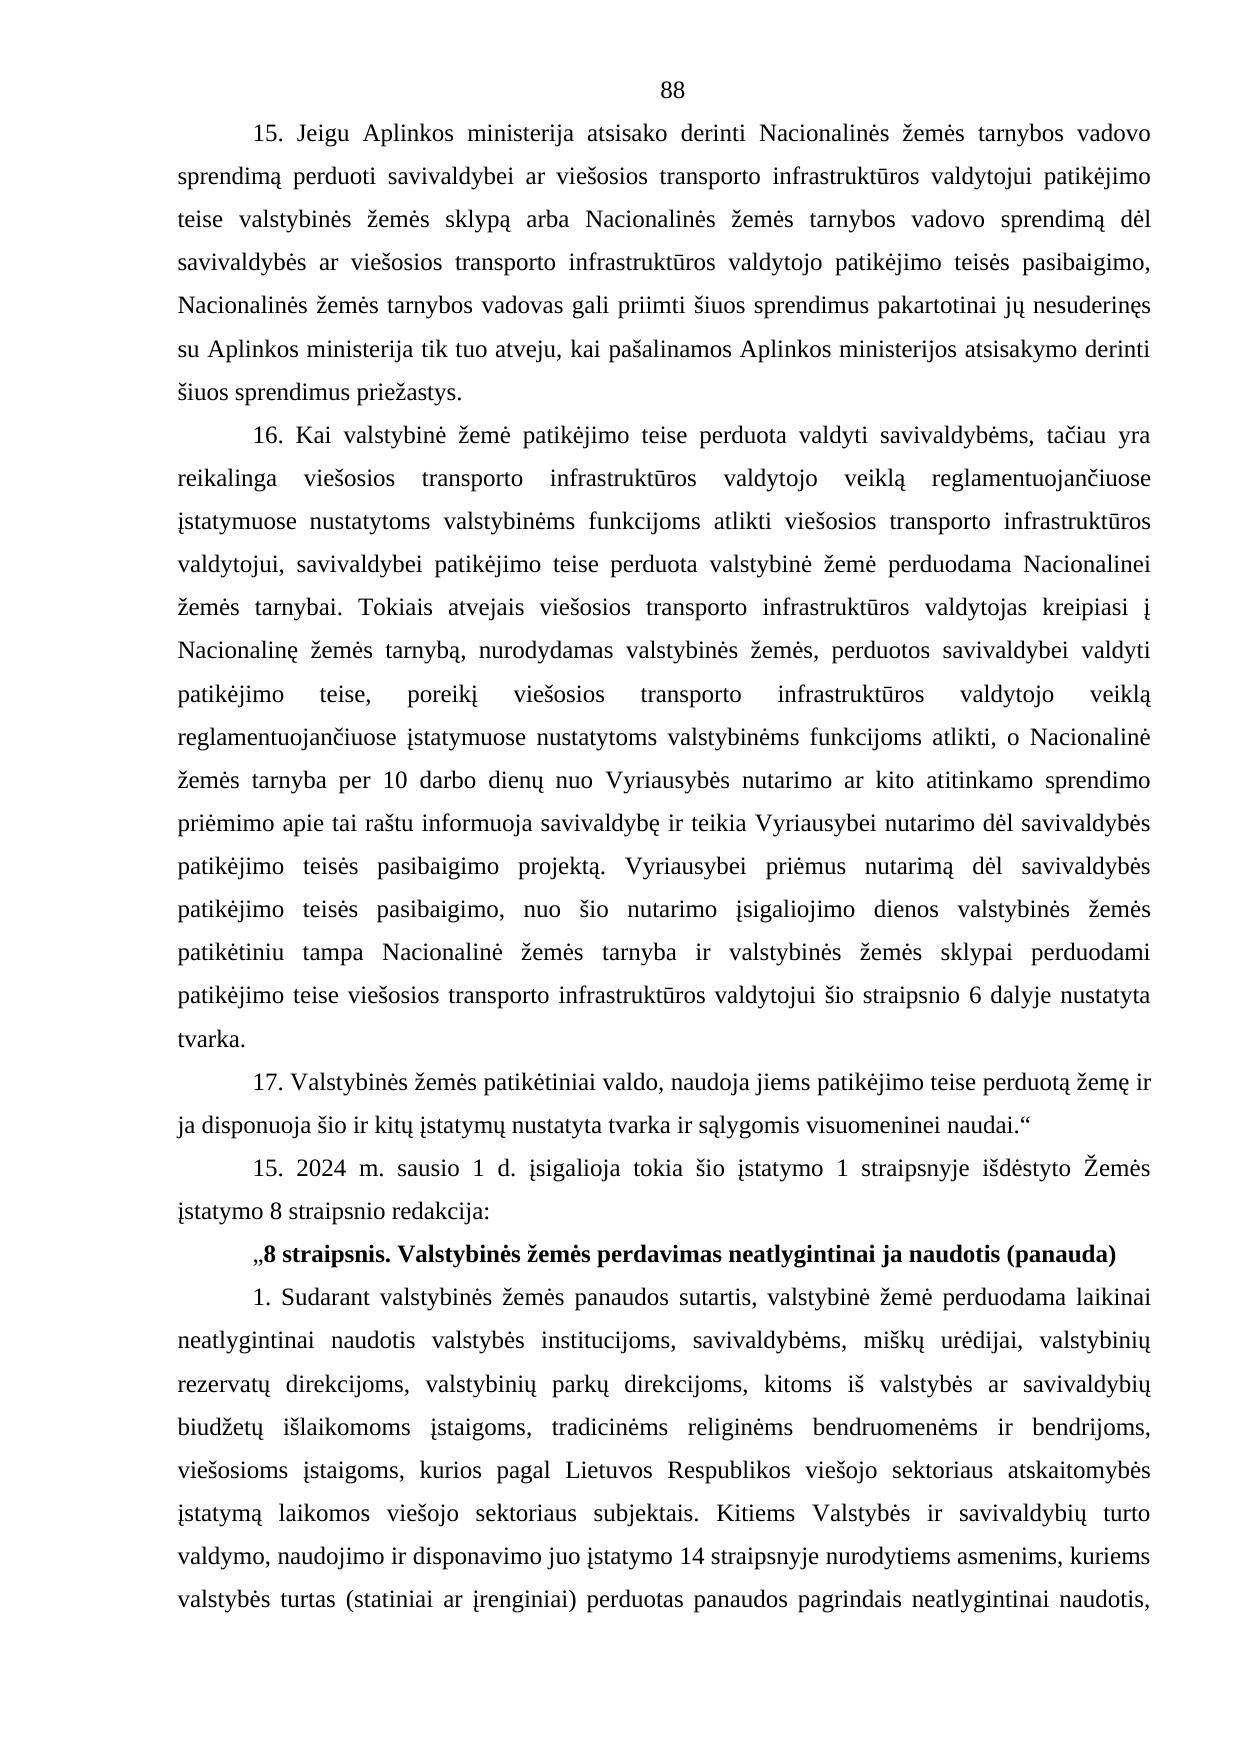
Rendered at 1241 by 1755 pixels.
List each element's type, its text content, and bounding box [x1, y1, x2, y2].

text 16. Kai valstybinė žemė patikėjimo teise perduota valdyti savivaldybėms, tačiau yra reikalinga viešosios transporto infrastruktūros valdytojo veiklą reglamentuojančiuose įstatymuose nustatytoms valstybinėms funkcijoms atlikti viešosios transporto infrastruktūros valdytojui, savivaldybei patikėjimo teise perduota valstybinė žemė perduodama Nacionalinei žemės tarnybai. Tokiais atvejais viešosios transporto infrastruktūros valdytojas kreipiasi į Nacionalinę žemės tarnybą, nurodydamas valstybinės žemės, perduotos savivaldybei valdyti patikėjimo teise, poreikį viešosios transporto infrastruktūros valdytojo veiklą reglamentuojančiuose įstatymuose nustatytoms valstybinėms funkcijoms atlikti, o Nacionalinė žemės tarnyba per 10 darbo dienų nuo Vyriausybės nutarimo ar kito atitinkamo sprendimo priėmimo apie tai raštu informuoja savivaldybę ir teikia Vyriausybei nutarimo dėl savivaldybės patikėjimo teisės pasibaigimo projektą. Vyriausybei priėmus nutarimą dėl savivaldybės patikėjimo teisės pasibaigimo, nuo šio nutarimo įsigaliojimo dienos valstybinės žemės patikėtiniu tampa Nacionalinė žemės tarnyba ir valstybinės žemės sklypai perduodami patikėjimo teise viešosios transporto infrastruktūros valdytojui šio straipsnio 6 dalyje nustatyta tvarka. [177, 420, 1152, 1052]
text 1. Sudarant valstybinės žemės panaudos sutartis, valstybinė žemė perduodama laikinai neatlygintinai naudotis valstybės institucijoms, savivaldybėms, miškų urėdijai, valstybinių rezervatų direkcijoms, valstybinių parkų direkcijoms, kitoms iš valstybės ar savivaldybių biudžetų išlaikomoms įstaigoms, tradicinėms religinėms bendruomenėms ir bendrijoms, viešosioms įstaigoms, kurios pagal Lietuvos Respublikos viešojo sektoriaus atskaitomybės įstatymą laikomos viešojo sektoriaus subjektais. Kitiems Valstybės ir savivaldybių turto valdymo, naudojimo ir disponavimo juo įstatymo 14 straipsnyje nurodytiems asmenims, kuriems valstybės turtas (statiniai ar įrenginiai) perduotas panaudos pagrindais neatlygintinai naudotis, [177, 1282, 1152, 1613]
text 17. Valstybinės žemės patikėtiniai valdo, naudoja jiems patikėjimo teise perduotą žemę ir ja disponuoja šio ir kitų įstatymų nustatyta tvarka ir sąlygomis visuomeninei naudai.“ [177, 1067, 1152, 1139]
text 15. 2024 m. sausio 1 d. įsigalioja tokia šio įstatymo 1 straipsnyje išdėstyto Žemės įstatymo 8 straipsnio redakcija: [177, 1153, 1152, 1225]
text 15. Jeigu Aplinkos ministerija atsisako derinti Nacionalinės žemės tarnybos vadovo sprendimą perduoti savivaldybei ar viešosios transporto infrastruktūros valdytojui patikėjimo teise valstybinės žemės sklypą arba Nacionalinės žemės tarnybos vadovo sprendimą dėl savivaldybės ar viešosios transporto infrastruktūros valdytojo patikėjimo teisės pasibaigimo, Nacionalinės žemės tarnybos vadovas gali priimti šiuos sprendimus pakartotinai jų nesuderinęs su Aplinkos ministerija tik tuo atveju, kai pašalinamos Aplinkos ministerijos atsisakymo derinti šiuos sprendimus priežastys. [177, 118, 1152, 406]
text „8 straipsnis. Valstybinės žemės perdavimas neatlygintinai ja naudotis (panauda) [177, 1239, 1152, 1268]
